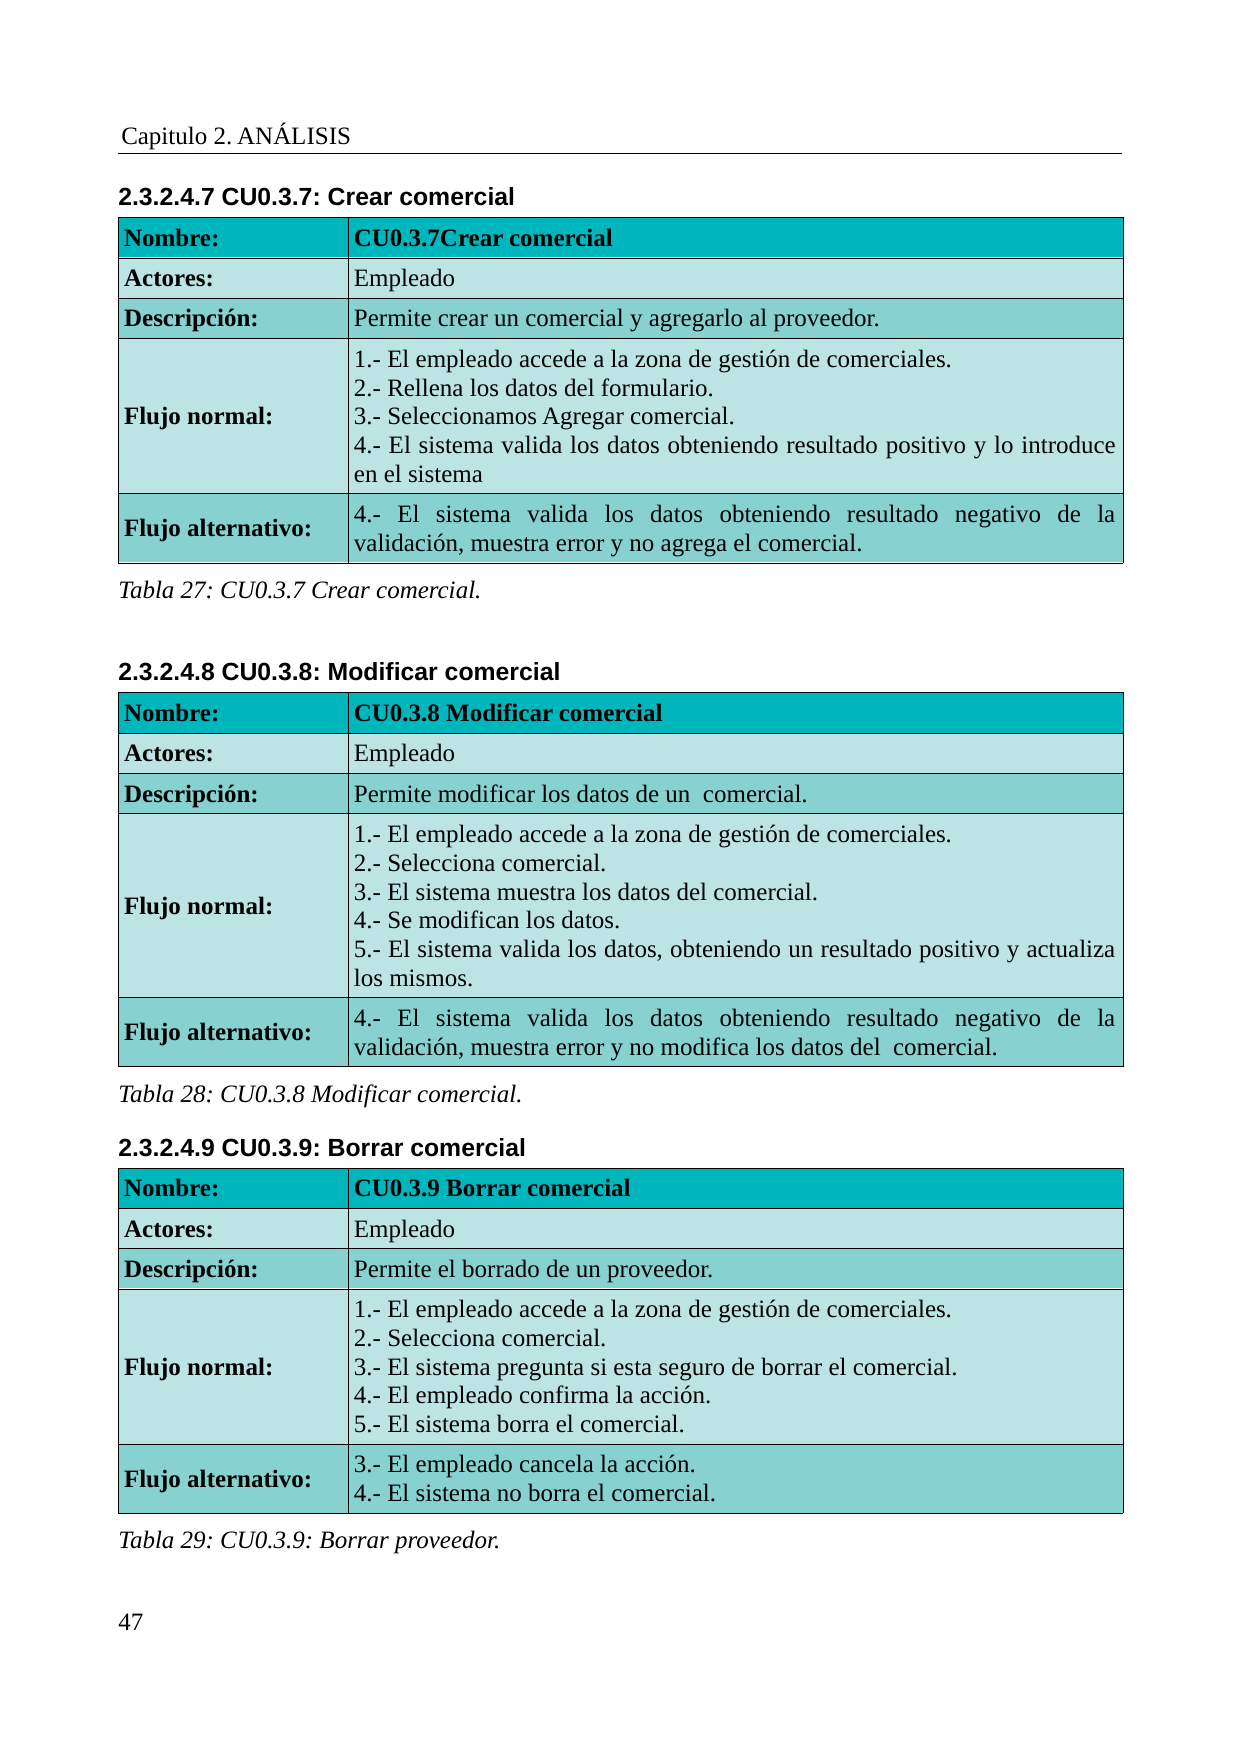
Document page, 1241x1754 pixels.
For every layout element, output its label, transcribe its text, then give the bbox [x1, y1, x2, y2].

subtitle 2.3.2.4.7 CU0.3.7: Crear comercial [118, 182, 1122, 211]
table_cell Actores: [119, 259, 348, 298]
table_cell Flujo normal: [119, 814, 348, 997]
table_cell Flujo normal: [119, 1290, 348, 1444]
table_cell Actores: [119, 1209, 348, 1248]
table_cell Flujo alternativo: [119, 1445, 348, 1513]
text Tabla 27: CU0.3.7 Crear comercial. [118, 575, 1122, 604]
table_header Nombre: [119, 1169, 348, 1208]
table_cell Flujo normal: [119, 339, 348, 493]
table_cell 4.- El sistema valida los datos obteniendo resultado negativo de la validación, muestra error y no modifica los datos del comercial. [349, 998, 1123, 1066]
table_cell 4.- El sistema valida los datos obteniendo resultado negativo de la validación, muestra error y no agrega el comercial. [349, 494, 1123, 562]
table_cell Descripción: [119, 1249, 348, 1288]
table_cell Permite el borrado de un proveedor. [349, 1249, 1123, 1288]
table_cell Empleado [349, 259, 1123, 298]
table_cell 1.- El empleado accede a la zona de gestión de comerciales. 2.- Rellena los datos del formulario. 3.- Seleccionamos Agregar comercial. 4.- El sistema valida los datos obteniendo resultado positivo y lo introduce en el sistema [349, 339, 1123, 493]
table_cell Empleado [349, 1209, 1123, 1248]
subtitle 2.3.2.4.8 CU0.3.8: Modificar comercial [118, 657, 1122, 686]
table_cell 1.- El empleado accede a la zona de gestión de comerciales. 2.- Selecciona comercial. 3.- El sistema pregunta si esta seguro de borrar el comercial. 4.- El empleado confirma la acción. 5.- El sistema borra el comercial. [349, 1290, 1123, 1444]
table_cell Permite crear un comercial y agregarlo al proveedor. [349, 299, 1123, 338]
table_cell 1.- El empleado accede a la zona de gestión de comerciales. 2.- Selecciona comercial. 3.- El sistema muestra los datos del comercial. 4.- Se modifican los datos. 5.- El sistema valida los datos, obteniendo un resultado positivo y actualiza los mismos. [349, 814, 1123, 997]
table_cell 3.- El empleado cancela la acción. 4.- El sistema no borra el comercial. [349, 1445, 1123, 1513]
text Tabla 28: CU0.3.8 Modificar comercial. [118, 1079, 1122, 1108]
table_cell Flujo alternativo: [119, 494, 348, 562]
table_cell Descripción: [119, 774, 348, 813]
table_cell Permite modificar los datos de un comercial. [349, 774, 1123, 813]
table_header Nombre: [119, 218, 348, 257]
table_header CU0.3.9 Borrar comercial [349, 1169, 1123, 1208]
table_cell Actores: [119, 734, 348, 773]
table_cell Descripción: [119, 299, 348, 338]
text Tabla 29: CU0.3.9: Borrar proveedor. [118, 1525, 1122, 1554]
table_header Nombre: [119, 693, 348, 733]
table_header CU0.3.7Crear comercial [349, 218, 1123, 257]
table_header CU0.3.8 Modificar comercial [349, 693, 1123, 733]
table_cell Flujo alternativo: [119, 998, 348, 1066]
subtitle 2.3.2.4.9 CU0.3.9: Borrar comercial [118, 1133, 1122, 1161]
table_cell Empleado [349, 734, 1123, 773]
